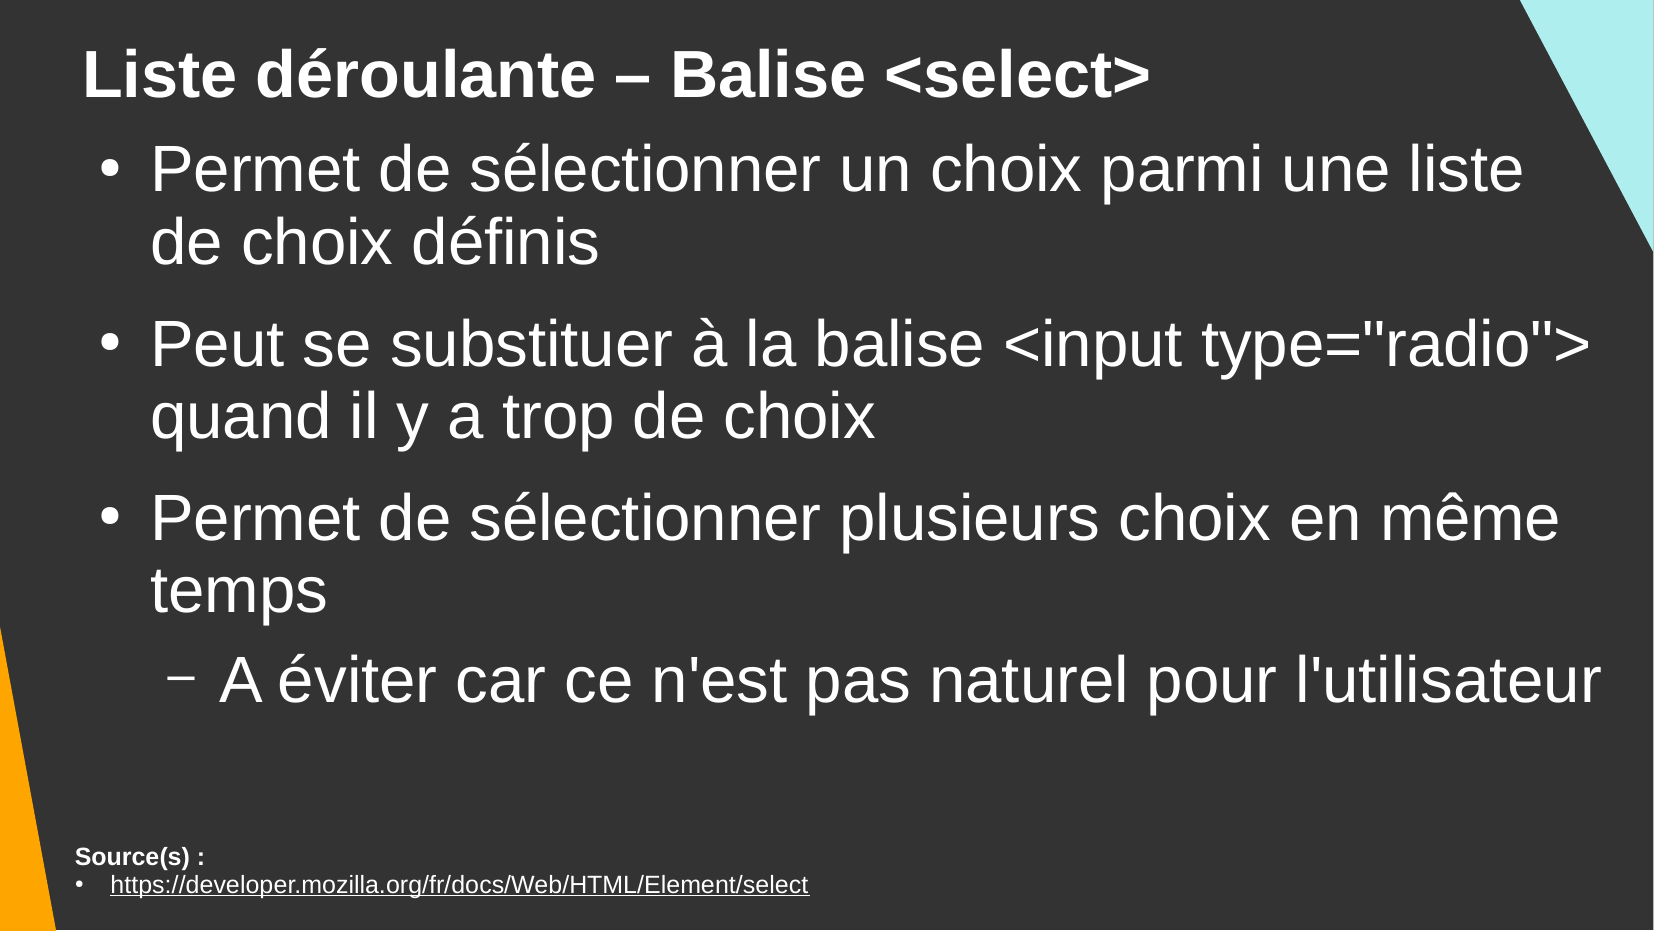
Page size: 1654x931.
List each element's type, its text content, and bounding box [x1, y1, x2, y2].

text_box [0, 626, 57, 931]
text_box Source(s) : https://developer.mozilla.org/fr/docs/Web/HTML/Element/select [60, 835, 1546, 907]
title Liste déroulante – Balise <select> [82, 37, 1571, 114]
list Permet de sélectionner un choix parmi une liste de choix définis Peut se substituer à la balise <input type="radio"> quand il y a trop de choix Permet de sélectionner plusieurs choix en même temps A éviter car ce n'est pas naturel pour l'utilisateur [80, 132, 1605, 795]
text_box [1519, 0, 1654, 254]
